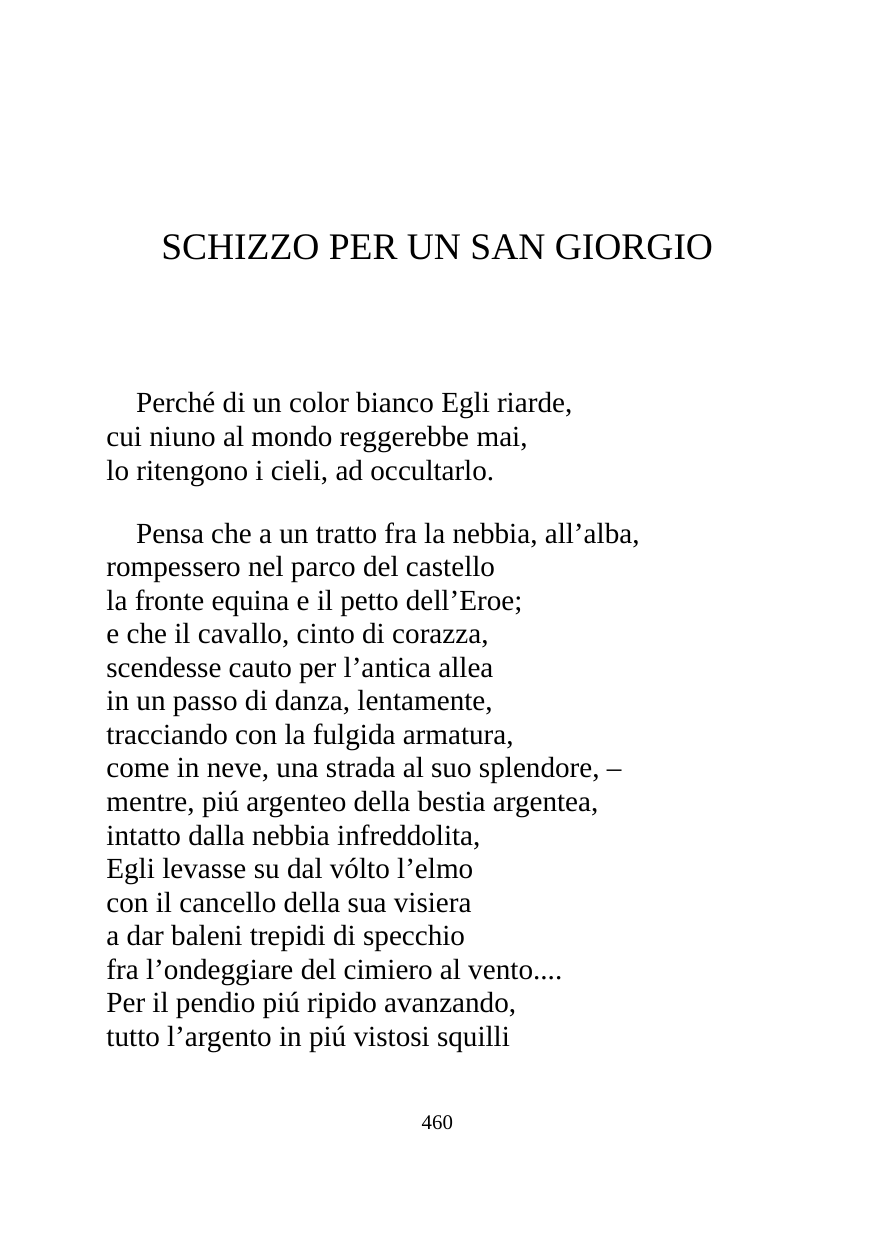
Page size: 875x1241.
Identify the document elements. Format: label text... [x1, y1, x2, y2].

text Pensa che a un tratto fra la nebbia, all’alba, rompessero nel parco del castello la fronte equina e il petto dell’Eroe; e che il cavallo, cinto di corazza, scendesse cauto per l’antica allea in un passo di danza, lentamente, tracciando con la fulgida armatura, come in neve, una strada al suo splendore, – mentre, piú argenteo della bestia argentea, intatto dalla nebbia infreddolita, Egli levasse su dal vólto l’elmo con il cancello della sua visiera a dar baleni trepidi di specchio fra l’ondeggiare del cimiero al vento.... Per il pendio piú ripido avanzando, tutto l’argento in piú vistosi squilli [106, 516, 768, 1052]
subtitle SCHIZZO PER UN SAN GIORGIO [106, 224, 768, 267]
text Perché di un color bianco Egli riarde, cui niuno al mondo reggerebbe mai, lo ritengono i cieli, ad occultarlo. [106, 386, 768, 486]
